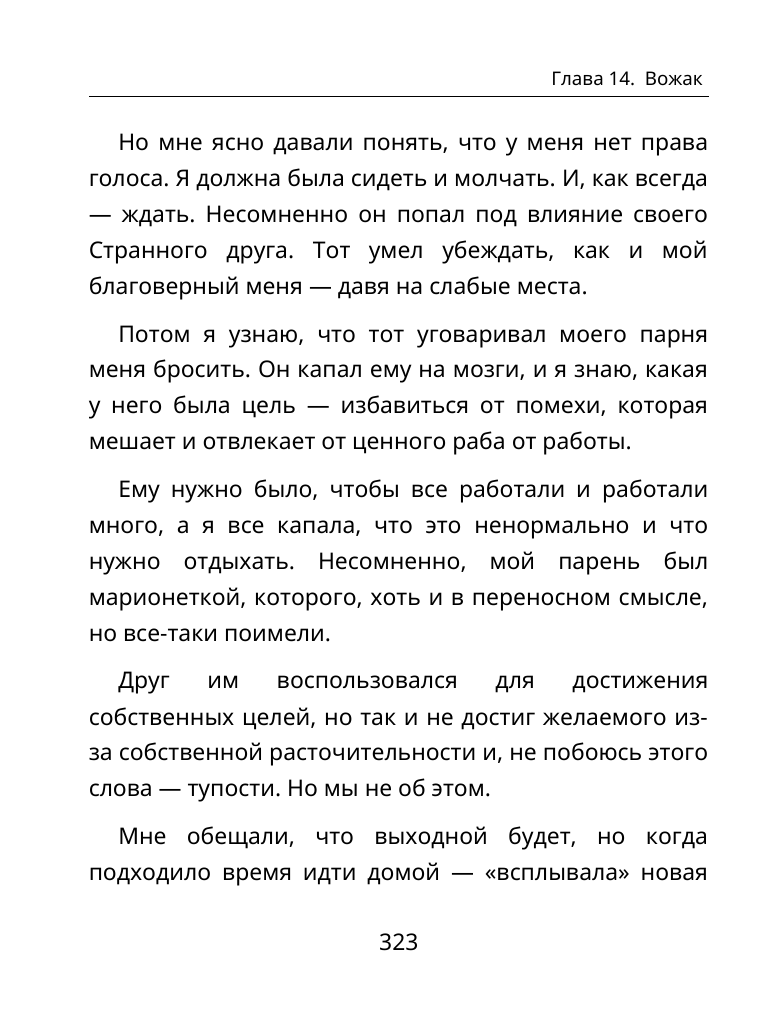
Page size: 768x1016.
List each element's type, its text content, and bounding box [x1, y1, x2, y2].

text Потом я узнаю, что тот уговаривал моего парня меня бросить. Он капал ему на мозги, и я знаю, какая у него была цель — избавиться от помехи, которая мешает и отвлекает от ценного раба от работы. [88, 317, 709, 457]
text Но мне ясно давали понять, что у меня нет права голоса. Я должна была сидеть и молчать. И, как всегда — ждать. Несомненно он попал под влияние своего Странного друга. Тот умел убеждать, как и мой благоверный меня — давя на слабые места. [88, 126, 709, 301]
text Мне обещали, что выходной будет, но когда подходило время идти домой — «всплывала» новая [88, 820, 709, 887]
text Ему нужно было, чтобы все работали и работали много, а я все капала, что это ненормально и что нужно отдыхать. Несомненно, мой парень был марионеткой, которого, хоть и в переносном смысле, но все-таки поимели. [88, 473, 709, 648]
text Друг им воспользовался для достижения собственных целей, но так и не достиг желаемого из-за собственной расточительности и, не побоюсь этого слова — тупости. Но мы не об этом. [88, 664, 709, 803]
